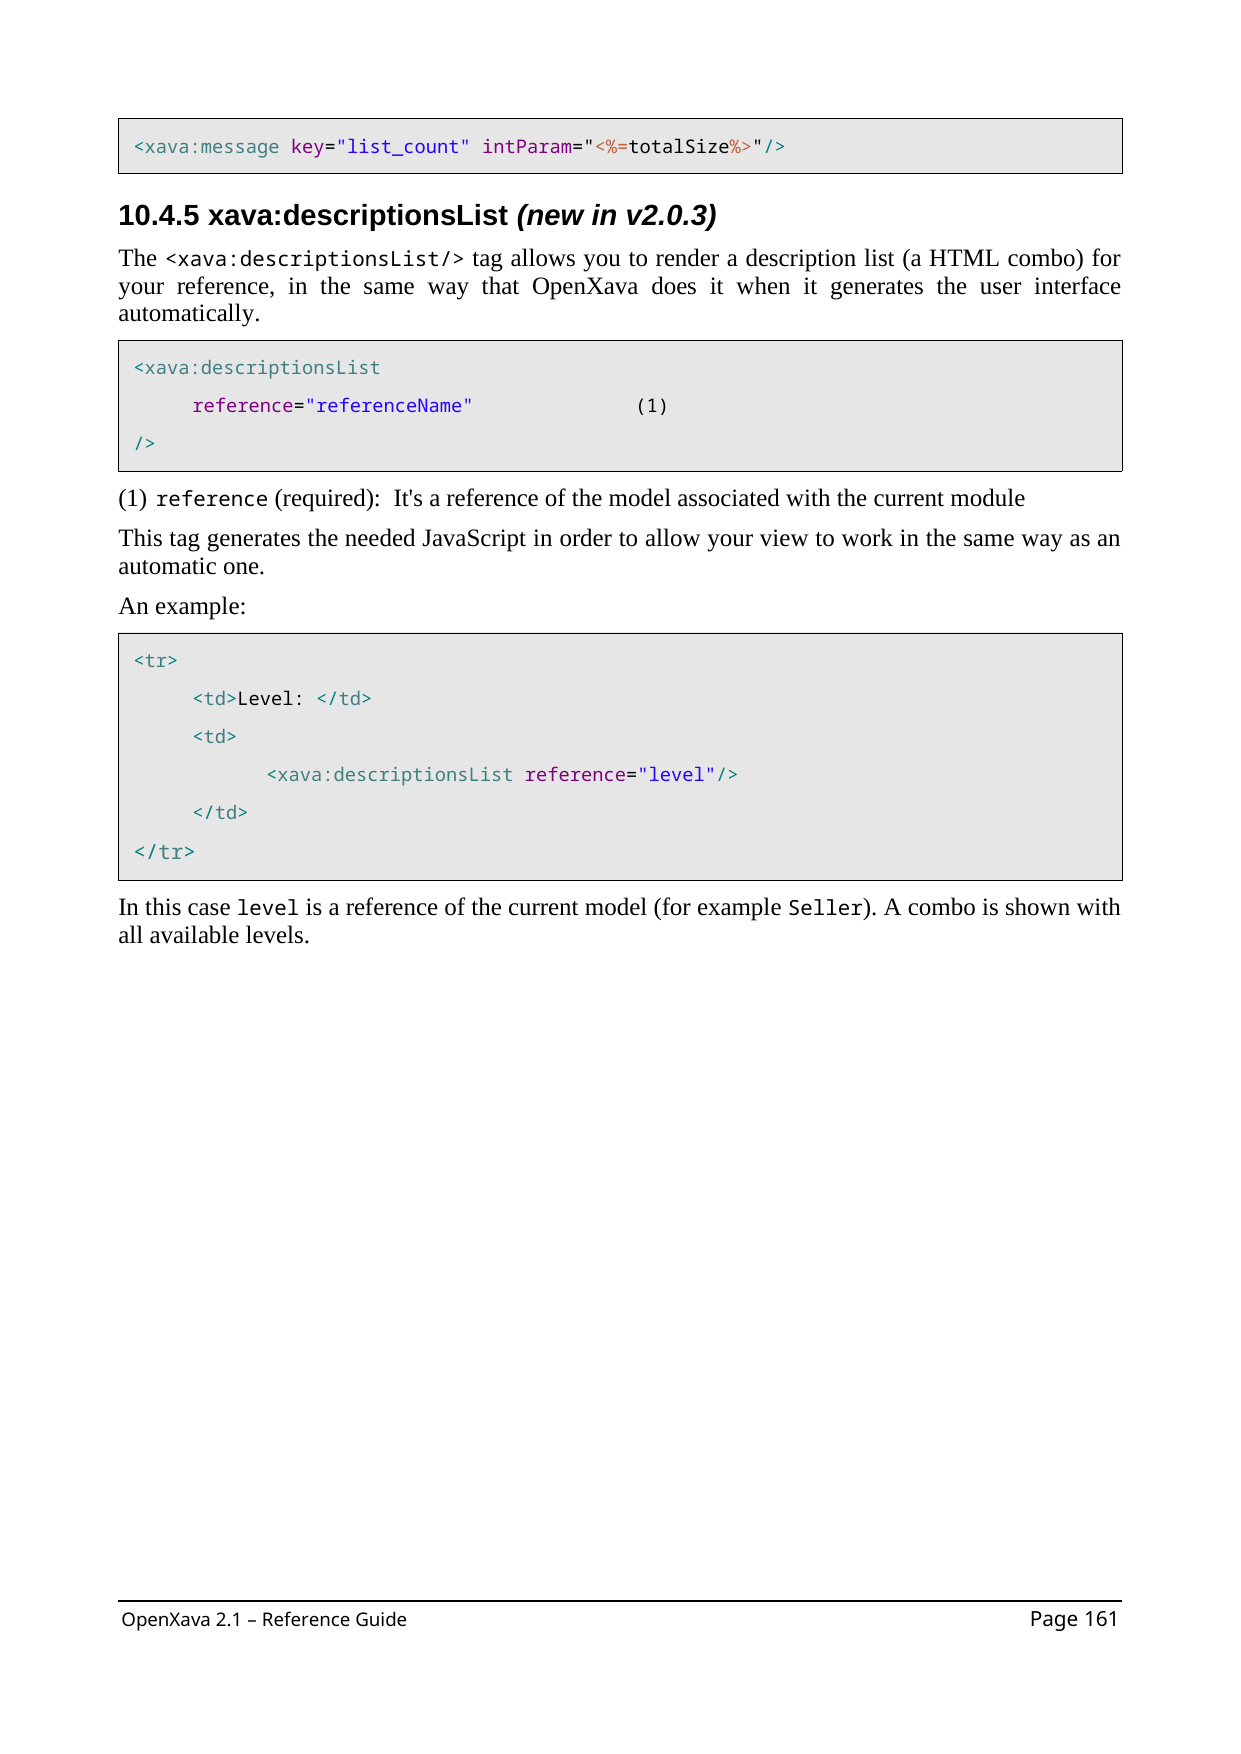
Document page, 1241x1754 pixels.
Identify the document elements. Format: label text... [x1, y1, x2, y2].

subtitle xava:descriptionsList (new in v2.0.3) [118, 198, 1122, 231]
text <xava:descriptionsList [119, 341, 1122, 378]
text In this case level is a reference of the current model (for example Seller). A combo is shown with all available levels. [118, 893, 1122, 949]
list reference (required): It's a reference of the model associated with the current module [118, 484, 1122, 512]
text <tr> [119, 634, 1122, 671]
text reference="referenceName" (1) [119, 378, 1122, 416]
text <xava:descriptionsList reference="level"/> [119, 747, 1122, 784]
text </td> [119, 784, 1122, 823]
text <td> [119, 708, 1122, 747]
text </tr> [119, 823, 1122, 880]
text /> [119, 416, 1122, 471]
text This tag generates the needed JavaScript in order to allow your view to work in the same way as an automatic one. [118, 524, 1122, 580]
text The <xava:descriptionsList/> tag allows you to render a description list (a HTML combo) for your reference, in the same way that OpenXava does it when it generates the user interface automatically. [118, 244, 1122, 327]
text <xava:message key="list_count" intParam="<%=totalSize%>"/> [119, 119, 1122, 173]
text An example: [118, 592, 1122, 620]
text <td>Level: </td> [119, 671, 1122, 708]
